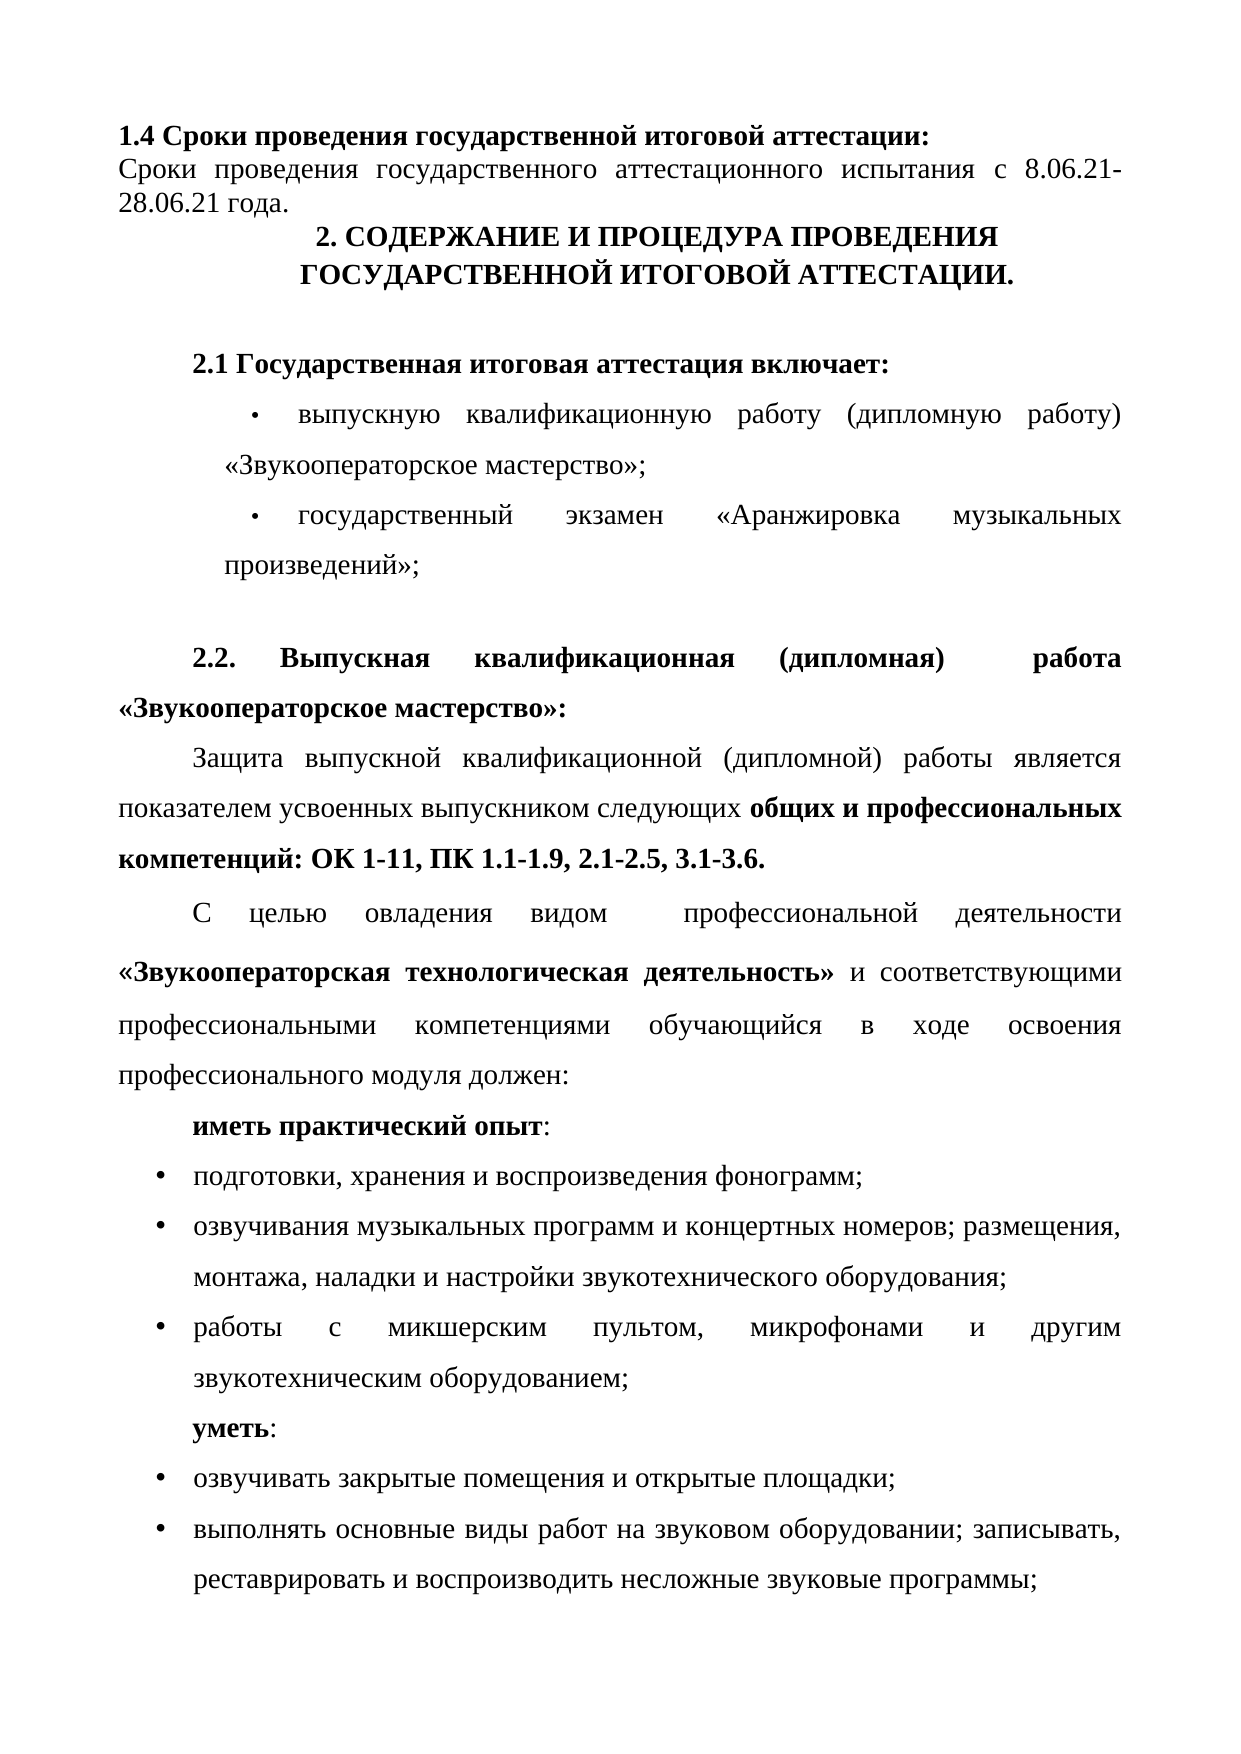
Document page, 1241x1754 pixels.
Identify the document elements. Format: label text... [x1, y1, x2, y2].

text 2.1 Государственная итоговая аттестация включает: [118, 346, 1122, 380]
list работы с микшерским пультом, микрофонами и другим звукотехническим оборудованием; [156, 1309, 1122, 1393]
text 1.4 Сроки проведения государственной итоговой аттестации: [118, 118, 1122, 152]
list озвучивания музыкальных программ и концертных номеров; размещения, монтажа, наладки и настройки звукотехнического оборудования; [156, 1208, 1122, 1292]
list государственный экзамен «Аранжировка музыкальных произведений»; [177, 497, 1122, 581]
text Защита выпускной квалификационной (дипломной) работы является показателем усвоенных выпускником следующих общих и профессиональных компетенций: ОК 1-11, ПК 1.1-1.9, 2.1-2.5, 3.1-3.6. [118, 740, 1122, 874]
list выполнять основные виды работ на звуковом оборудовании; записывать, реставрировать и воспроизводить несложные звуковые программы; [156, 1511, 1122, 1595]
text 2.2. Выпускная квалификационная (дипломная) работа «Звукооператорское мастерство»: [118, 640, 1122, 723]
text 2. СОДЕРЖАНИЕ И ПРОЦЕДУРА ПРОВЕДЕНИЯ [118, 219, 1122, 252]
text С целью овладения видом профессиональной деятельности «Звукооператорская технологическая деятельность» и соответствующими профессиональными компетенциями обучающийся в ходе освоения профессионального модуля должен: [118, 891, 1122, 1091]
text иметь практический опыт: [118, 1108, 1122, 1141]
list выпускную квалификационную работу (дипломную работу) «Звукооператорское мастерство»; [177, 396, 1122, 480]
list подготовки, хранения и воспроизведения фонограмм; [156, 1158, 1122, 1192]
text уметь: [118, 1410, 1122, 1443]
text Сроки проведения государственного аттестационного испытания с 8.06.21- 28.06.21 года. [118, 152, 1122, 219]
list озвучивать закрытые помещения и открытые площадки; [156, 1460, 1122, 1494]
text ГОСУДАРСТВЕННОЙ ИТОГОВОЙ АТТЕСТАЦИИ. [118, 257, 1122, 291]
